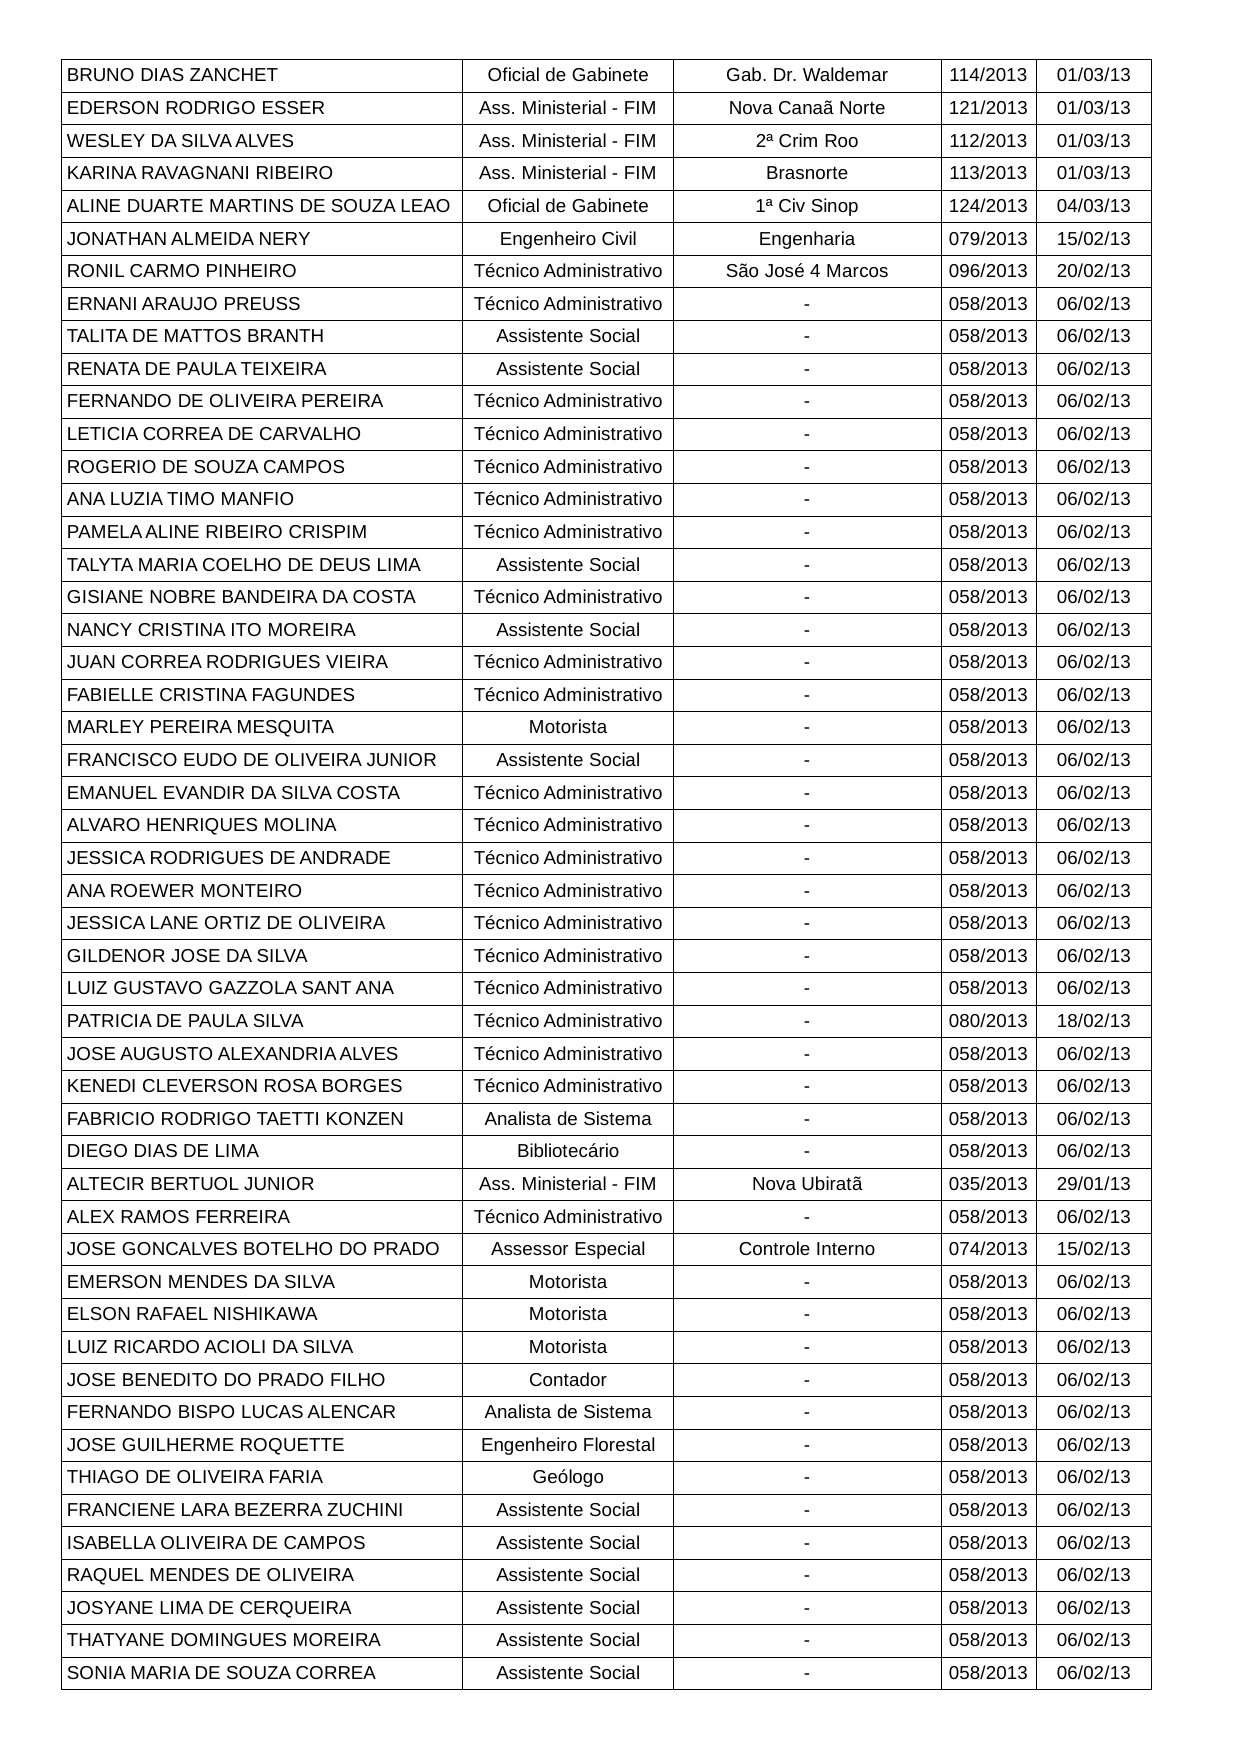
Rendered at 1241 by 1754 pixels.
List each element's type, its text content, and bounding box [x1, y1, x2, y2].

table_cell 058/2013 [942, 321, 1036, 352]
table_cell - [674, 1364, 941, 1396]
table_cell - [674, 517, 941, 548]
table_cell Técnico Administrativo [463, 1038, 673, 1070]
table_cell Técnico Administrativo [463, 386, 673, 418]
table_cell 06/02/13 [1037, 354, 1151, 385]
table_cell 058/2013 [942, 549, 1036, 581]
table_cell 058/2013 [942, 1462, 1036, 1494]
table_cell - [674, 745, 941, 776]
table_cell 06/02/13 [1037, 1201, 1151, 1233]
table_cell 06/02/13 [1037, 1592, 1151, 1624]
table_cell - [674, 582, 941, 613]
table_cell ERNANI ARAUJO PREUSS [62, 288, 462, 320]
table_cell Assistente Social [463, 1658, 673, 1689]
table_cell 096/2013 [942, 256, 1036, 287]
table_cell - [674, 1299, 941, 1331]
table_cell EMERSON MENDES DA SILVA [62, 1266, 462, 1298]
table_cell JOSYANE LIMA DE CERQUEIRA [62, 1592, 462, 1624]
table_cell 058/2013 [942, 1104, 1036, 1135]
table_cell Analista de Sistema [463, 1397, 673, 1428]
table_cell Técnico Administrativo [463, 647, 673, 678]
table_cell TALYTA MARIA COELHO DE DEUS LIMA [62, 549, 462, 581]
table_cell 06/02/13 [1037, 451, 1151, 483]
table_cell RONIL CARMO PINHEIRO [62, 256, 462, 287]
table_cell LUIZ GUSTAVO GAZZOLA SANT ANA [62, 973, 462, 1004]
table_cell Técnico Administrativo [463, 1006, 673, 1037]
table_cell 058/2013 [942, 875, 1036, 907]
table_cell Assistente Social [463, 1527, 673, 1559]
table_cell - [674, 1266, 941, 1298]
table_cell LUIZ RICARDO ACIOLI DA SILVA [62, 1332, 462, 1363]
table_cell Técnico Administrativo [463, 843, 673, 874]
table_cell 06/02/13 [1037, 680, 1151, 711]
table_cell - [674, 1625, 941, 1657]
table_cell JOSE AUGUSTO ALEXANDRIA ALVES [62, 1038, 462, 1070]
table_cell 06/02/13 [1037, 386, 1151, 418]
table_cell São José 4 Marcos [674, 256, 941, 287]
table_cell - [674, 908, 941, 939]
table_cell JOSE GUILHERME ROQUETTE [62, 1430, 462, 1461]
table_cell 058/2013 [942, 1364, 1036, 1396]
table_cell - [674, 1201, 941, 1233]
table_cell 18/02/13 [1037, 1006, 1151, 1037]
table_cell - [674, 875, 941, 907]
table_cell FERNANDO BISPO LUCAS ALENCAR [62, 1397, 462, 1428]
table_cell Assistente Social [463, 549, 673, 581]
table_cell BRUNO DIAS ZANCHET [62, 60, 462, 92]
table_cell ISABELLA OLIVEIRA DE CAMPOS [62, 1527, 462, 1559]
table_cell 074/2013 [942, 1234, 1036, 1265]
table_cell - [674, 386, 941, 418]
table_cell 04/03/13 [1037, 191, 1151, 222]
table_cell - [674, 419, 941, 450]
table_cell 15/02/13 [1037, 223, 1151, 255]
table_cell Brasnorte [674, 158, 941, 189]
table_cell Analista de Sistema [463, 1104, 673, 1135]
table_cell ALVARO HENRIQUES MOLINA [62, 810, 462, 842]
table_cell 058/2013 [942, 354, 1036, 385]
table_cell - [674, 680, 941, 711]
table_cell Técnico Administrativo [463, 451, 673, 483]
table_cell JESSICA RODRIGUES DE ANDRADE [62, 843, 462, 874]
table_cell 01/03/13 [1037, 60, 1151, 92]
table_cell 06/02/13 [1037, 1625, 1151, 1657]
table_cell Motorista [463, 1299, 673, 1331]
table_cell 06/02/13 [1037, 1332, 1151, 1363]
table_cell 058/2013 [942, 810, 1036, 842]
table_cell - [674, 810, 941, 842]
table_cell 29/01/13 [1037, 1169, 1151, 1200]
table_cell Técnico Administrativo [463, 484, 673, 516]
table_cell Técnico Administrativo [463, 940, 673, 972]
table_cell Motorista [463, 1332, 673, 1363]
table_cell - [674, 1136, 941, 1168]
table_cell Bibliotecário [463, 1136, 673, 1168]
table_cell SONIA MARIA DE SOUZA CORREA [62, 1658, 462, 1689]
table_cell 06/02/13 [1037, 647, 1151, 678]
table_cell 06/02/13 [1037, 419, 1151, 450]
table_cell 06/02/13 [1037, 1462, 1151, 1494]
table_cell 06/02/13 [1037, 1658, 1151, 1689]
table_cell FABRICIO RODRIGO TAETTI KONZEN [62, 1104, 462, 1135]
table_cell JUAN CORREA RODRIGUES VIEIRA [62, 647, 462, 678]
table_cell Assistente Social [463, 1495, 673, 1526]
table_cell 06/02/13 [1037, 712, 1151, 744]
table_cell NANCY CRISTINA ITO MOREIRA [62, 614, 462, 646]
table_cell 080/2013 [942, 1006, 1036, 1037]
table_cell - [674, 1071, 941, 1102]
table_cell Assistente Social [463, 745, 673, 776]
table_cell Engenharia [674, 223, 941, 255]
table_cell Assistente Social [463, 354, 673, 385]
table_cell 06/02/13 [1037, 1299, 1151, 1331]
table_cell 01/03/13 [1037, 125, 1151, 157]
table_cell Controle Interno [674, 1234, 941, 1265]
table_cell 01/03/13 [1037, 93, 1151, 124]
table_cell - [674, 354, 941, 385]
table_cell 058/2013 [942, 419, 1036, 450]
table_cell ELSON RAFAEL NISHIKAWA [62, 1299, 462, 1331]
table_cell - [674, 940, 941, 972]
table_cell THATYANE DOMINGUES MOREIRA [62, 1625, 462, 1657]
table_cell 058/2013 [942, 517, 1036, 548]
table_cell FERNANDO DE OLIVEIRA PEREIRA [62, 386, 462, 418]
table_cell - [674, 1560, 941, 1591]
table_cell 058/2013 [942, 1299, 1036, 1331]
table_cell EDERSON RODRIGO ESSER [62, 93, 462, 124]
table_cell ANA ROEWER MONTEIRO [62, 875, 462, 907]
table_cell - [674, 1006, 941, 1037]
table_cell - [674, 1104, 941, 1135]
table_cell - [674, 712, 941, 744]
table_cell Técnico Administrativo [463, 680, 673, 711]
table_cell 058/2013 [942, 1658, 1036, 1689]
table_cell 06/02/13 [1037, 1038, 1151, 1070]
table_cell KENEDI CLEVERSON ROSA BORGES [62, 1071, 462, 1102]
table_cell Técnico Administrativo [463, 1201, 673, 1233]
table_cell - [674, 1038, 941, 1070]
table_cell TALITA DE MATTOS BRANTH [62, 321, 462, 352]
table_cell 058/2013 [942, 712, 1036, 744]
table_cell Técnico Administrativo [463, 256, 673, 287]
table_cell 06/02/13 [1037, 517, 1151, 548]
table_cell 06/02/13 [1037, 875, 1151, 907]
table_cell Assistente Social [463, 1592, 673, 1624]
table_cell 06/02/13 [1037, 810, 1151, 842]
table_cell Engenheiro Civil [463, 223, 673, 255]
table_cell Técnico Administrativo [463, 908, 673, 939]
table_cell 058/2013 [942, 745, 1036, 776]
table_cell 06/02/13 [1037, 1430, 1151, 1461]
table_cell PAMELA ALINE RIBEIRO CRISPIM [62, 517, 462, 548]
table_cell 058/2013 [942, 1527, 1036, 1559]
table_cell Assistente Social [463, 1625, 673, 1657]
table_cell ALTECIR BERTUOL JUNIOR [62, 1169, 462, 1200]
table_cell Técnico Administrativo [463, 582, 673, 613]
table_cell 06/02/13 [1037, 582, 1151, 613]
table_cell Contador [463, 1364, 673, 1396]
table_cell 06/02/13 [1037, 973, 1151, 1004]
table_cell 06/02/13 [1037, 484, 1151, 516]
table_cell FRANCIENE LARA BEZERRA ZUCHINI [62, 1495, 462, 1526]
table_cell FRANCISCO EUDO DE OLIVEIRA JUNIOR [62, 745, 462, 776]
table_cell 058/2013 [942, 1625, 1036, 1657]
table_cell 06/02/13 [1037, 843, 1151, 874]
table_cell GILDENOR JOSE DA SILVA [62, 940, 462, 972]
table_cell 058/2013 [942, 973, 1036, 1004]
table_cell 06/02/13 [1037, 1104, 1151, 1135]
table_cell - [674, 973, 941, 1004]
table_cell Assistente Social [463, 614, 673, 646]
table_cell 058/2013 [942, 1592, 1036, 1624]
table_cell LETICIA CORREA DE CARVALHO [62, 419, 462, 450]
table_cell THIAGO DE OLIVEIRA FARIA [62, 1462, 462, 1494]
table_cell Assessor Especial [463, 1234, 673, 1265]
table_cell Geólogo [463, 1462, 673, 1494]
table_cell 058/2013 [942, 484, 1036, 516]
table_cell 058/2013 [942, 1038, 1036, 1070]
table_cell Assistente Social [463, 1560, 673, 1591]
table_cell DIEGO DIAS DE LIMA [62, 1136, 462, 1168]
table_cell JESSICA LANE ORTIZ DE OLIVEIRA [62, 908, 462, 939]
table_cell 06/02/13 [1037, 940, 1151, 972]
table_cell 058/2013 [942, 1071, 1036, 1102]
table_cell Técnico Administrativo [463, 1071, 673, 1102]
table_cell - [674, 843, 941, 874]
table_cell Oficial de Gabinete [463, 191, 673, 222]
table_cell - [674, 1462, 941, 1494]
table_cell - [674, 451, 941, 483]
table_cell Técnico Administrativo [463, 810, 673, 842]
table_cell ROGERIO DE SOUZA CAMPOS [62, 451, 462, 483]
table_cell 114/2013 [942, 60, 1036, 92]
table_cell 058/2013 [942, 451, 1036, 483]
table_cell Técnico Administrativo [463, 973, 673, 1004]
table_cell 058/2013 [942, 908, 1036, 939]
table_cell 058/2013 [942, 680, 1036, 711]
table_cell - [674, 549, 941, 581]
table_cell ALINE DUARTE MARTINS DE SOUZA LEAO [62, 191, 462, 222]
table_cell 06/02/13 [1037, 1266, 1151, 1298]
table_cell RENATA DE PAULA TEIXEIRA [62, 354, 462, 385]
table_cell - [674, 777, 941, 809]
table_cell 06/02/13 [1037, 1527, 1151, 1559]
table_cell 20/02/13 [1037, 256, 1151, 287]
table_cell 06/02/13 [1037, 745, 1151, 776]
table_cell - [674, 1527, 941, 1559]
table_cell - [674, 288, 941, 320]
table_cell FABIELLE CRISTINA FAGUNDES [62, 680, 462, 711]
table_cell Assistente Social [463, 321, 673, 352]
table_cell - [674, 1397, 941, 1428]
table_cell - [674, 1495, 941, 1526]
table_cell 06/02/13 [1037, 1495, 1151, 1526]
table_cell 06/02/13 [1037, 288, 1151, 320]
table_cell 06/02/13 [1037, 1560, 1151, 1591]
table_cell 058/2013 [942, 582, 1036, 613]
table_cell 01/03/13 [1037, 158, 1151, 189]
table_cell 06/02/13 [1037, 614, 1151, 646]
table_cell 06/02/13 [1037, 549, 1151, 581]
table_cell MARLEY PEREIRA MESQUITA [62, 712, 462, 744]
table_cell - [674, 321, 941, 352]
table_cell 058/2013 [942, 1266, 1036, 1298]
table_cell Técnico Administrativo [463, 419, 673, 450]
table_cell 058/2013 [942, 1136, 1036, 1168]
table_cell EMANUEL EVANDIR DA SILVA COSTA [62, 777, 462, 809]
table_cell 058/2013 [942, 843, 1036, 874]
table_cell Técnico Administrativo [463, 777, 673, 809]
table_cell Engenheiro Florestal [463, 1430, 673, 1461]
table_cell 058/2013 [942, 1430, 1036, 1461]
table_cell Oficial de Gabinete [463, 60, 673, 92]
table_cell 06/02/13 [1037, 321, 1151, 352]
table_cell 079/2013 [942, 223, 1036, 255]
table_cell - [674, 614, 941, 646]
table_cell ALEX RAMOS FERREIRA [62, 1201, 462, 1233]
table_cell Nova Ubiratã [674, 1169, 941, 1200]
table_cell Motorista [463, 712, 673, 744]
table_cell Técnico Administrativo [463, 288, 673, 320]
table_cell 058/2013 [942, 1560, 1036, 1591]
table_cell 058/2013 [942, 288, 1036, 320]
table_cell - [674, 647, 941, 678]
table_cell 058/2013 [942, 1397, 1036, 1428]
table_cell KARINA RAVAGNANI RIBEIRO [62, 158, 462, 189]
table_cell - [674, 484, 941, 516]
table_cell GISIANE NOBRE BANDEIRA DA COSTA [62, 582, 462, 613]
table_cell 124/2013 [942, 191, 1036, 222]
table_cell ANA LUZIA TIMO MANFIO [62, 484, 462, 516]
table_cell 121/2013 [942, 93, 1036, 124]
table_cell JOSE BENEDITO DO PRADO FILHO [62, 1364, 462, 1396]
table_cell 113/2013 [942, 158, 1036, 189]
table_cell 1ª Civ Sinop [674, 191, 941, 222]
table_cell 058/2013 [942, 1495, 1036, 1526]
table_cell 06/02/13 [1037, 1071, 1151, 1102]
table_cell 058/2013 [942, 777, 1036, 809]
table_cell - [674, 1332, 941, 1363]
table_cell Ass. Ministerial - FIM [463, 93, 673, 124]
table_cell Nova Canaã Norte [674, 93, 941, 124]
table_cell 15/02/13 [1037, 1234, 1151, 1265]
table_cell Gab. Dr. Waldemar [674, 60, 941, 92]
table_cell - [674, 1430, 941, 1461]
table_cell 058/2013 [942, 647, 1036, 678]
table_cell JOSE GONCALVES BOTELHO DO PRADO [62, 1234, 462, 1265]
table_cell 035/2013 [942, 1169, 1036, 1200]
table_cell 06/02/13 [1037, 777, 1151, 809]
table_cell Motorista [463, 1266, 673, 1298]
table_cell 06/02/13 [1037, 1397, 1151, 1428]
table_cell 058/2013 [942, 386, 1036, 418]
table_cell 2ª Crim Roo [674, 125, 941, 157]
table_cell Ass. Ministerial - FIM [463, 1169, 673, 1200]
table_cell 06/02/13 [1037, 908, 1151, 939]
table_cell 058/2013 [942, 614, 1036, 646]
table_cell Técnico Administrativo [463, 875, 673, 907]
table_cell 112/2013 [942, 125, 1036, 157]
table_cell Ass. Ministerial - FIM [463, 158, 673, 189]
table_cell Técnico Administrativo [463, 517, 673, 548]
table_cell 058/2013 [942, 1332, 1036, 1363]
table_cell 06/02/13 [1037, 1136, 1151, 1168]
table_cell JONATHAN ALMEIDA NERY [62, 223, 462, 255]
table_cell - [674, 1658, 941, 1689]
table_cell 058/2013 [942, 1201, 1036, 1233]
table_cell Ass. Ministerial - FIM [463, 125, 673, 157]
table_cell 058/2013 [942, 940, 1036, 972]
table_cell PATRICIA DE PAULA SILVA [62, 1006, 462, 1037]
table_cell - [674, 1592, 941, 1624]
table_cell RAQUEL MENDES DE OLIVEIRA [62, 1560, 462, 1591]
table_cell 06/02/13 [1037, 1364, 1151, 1396]
table_cell WESLEY DA SILVA ALVES [62, 125, 462, 157]
